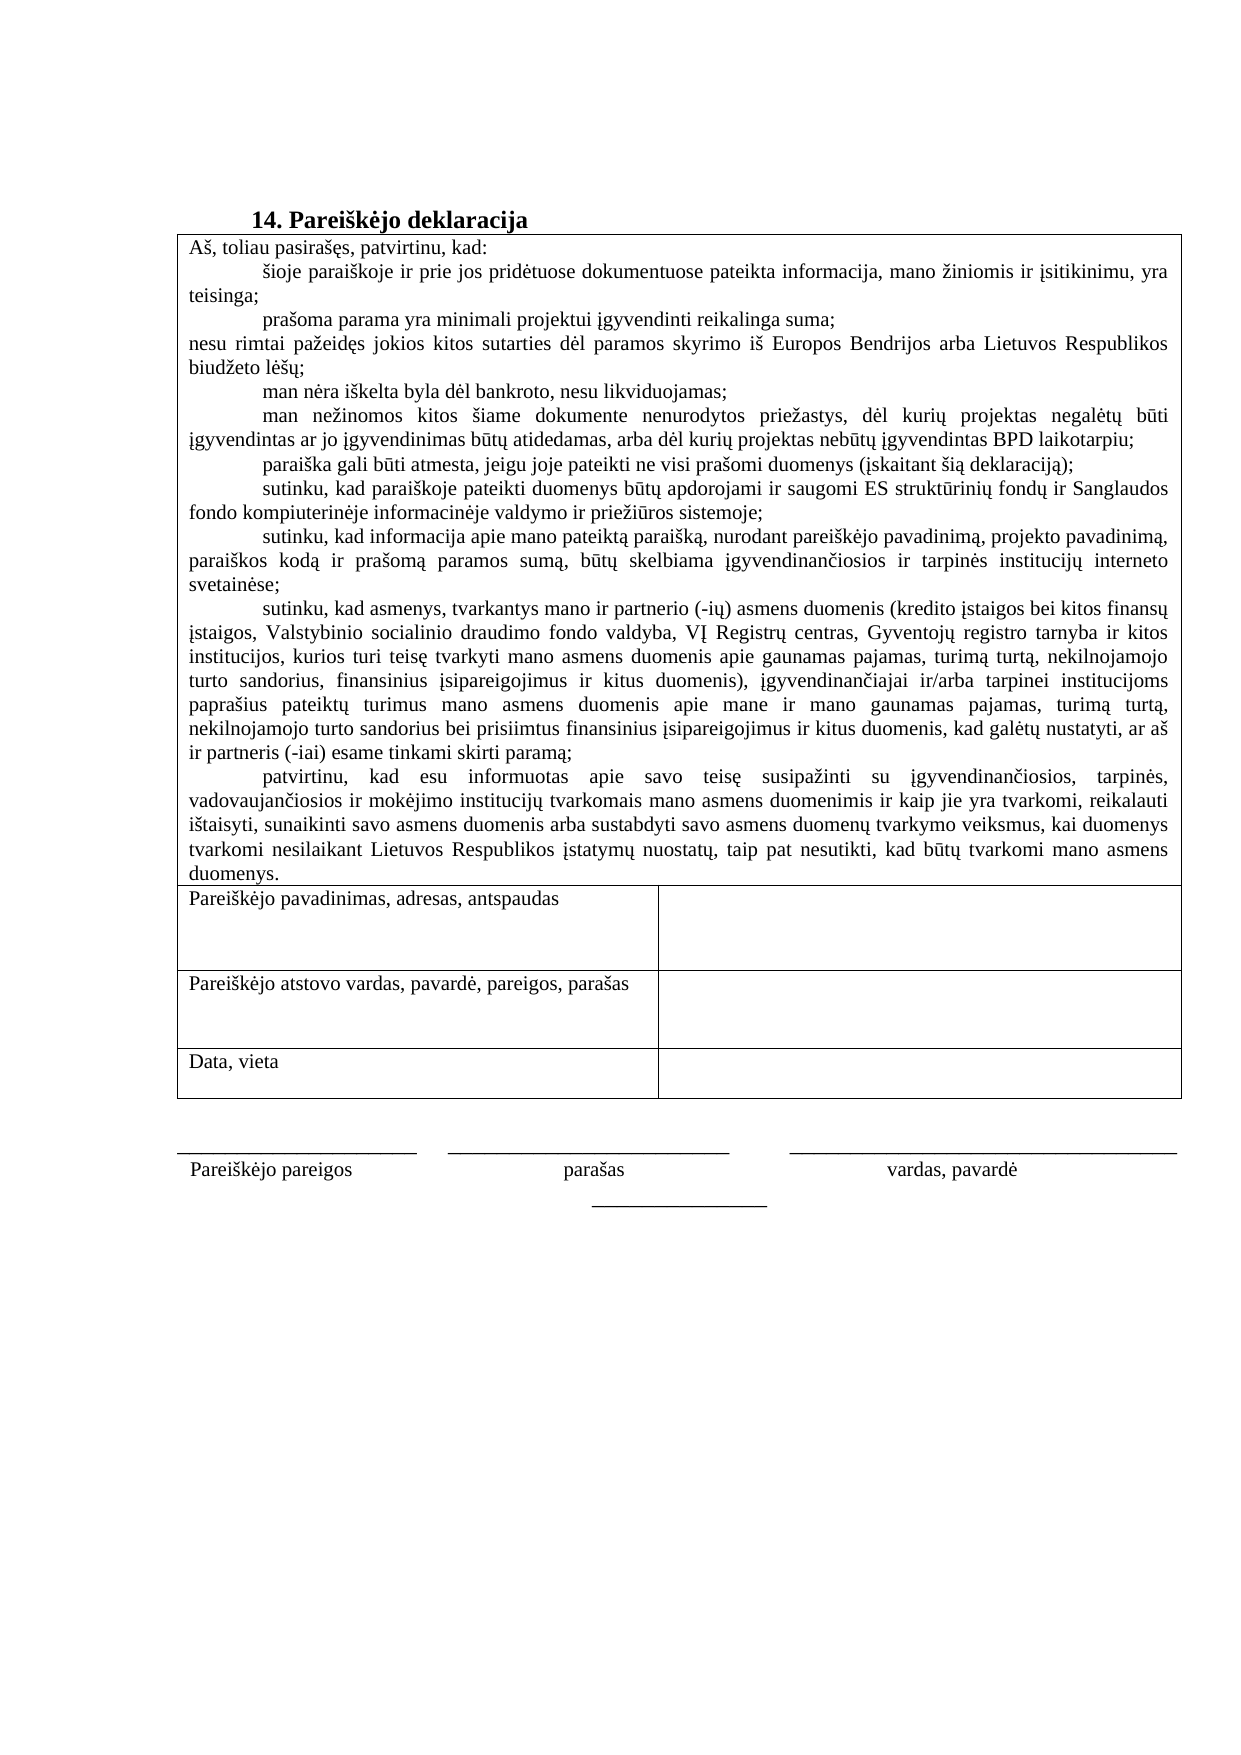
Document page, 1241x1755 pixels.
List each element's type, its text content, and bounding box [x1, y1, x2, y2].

table_header Aš, toliau pasirašęs, patvirtinu, kad: šioje paraiškoje ir prie jos pridėtuose dokumentuose pateikta informacija, mano žiniomis ir įsitikinimu, yra teisinga; prašoma parama yra minimali projektui įgyvendinti reikalinga suma; nesu rimtai pažeidęs jokios kitos sutarties dėl paramos skyrimo iš Europos Bendrijos arba Lietuvos Respublikos biudžeto lėšų; man nėra iškelta byla dėl bankroto, nesu likviduojamas; man nežinomos kitos šiame dokumente nenurodytos priežastys, dėl kurių projektas negalėtų būti įgyvendintas ar jo įgyvendinimas būtų atidedamas, arba dėl kurių projektas nebūtų įgyvendintas BPD laikotarpiu; paraiška gali būti atmesta, jeigu joje pateikti ne visi prašomi duomenys (įskaitant šią deklaraciją); sutinku, kad paraiškoje pateikti duomenys būtų apdorojami ir saugomi ES struktūrinių fondų ir Sanglaudos fondo kompiuterinėje informacinėje valdymo ir priežiūros sistemoje; sutinku, kad informacija apie mano pateiktą paraišką, nurodant pareiškėjo pavadinimą, projekto pavadinimą, paraiškos kodą ir prašomą paramos sumą, būtų skelbiama įgyvendinančiosios ir tarpinės institucijų interneto svetainėse; sutinku, kad asmenys, tvarkantys mano ir partnerio (-ių) asmens duomenis (kredito įstaigos bei kitos finansų įstaigos, Valstybinio socialinio draudimo fondo valdyba, VĮ Registrų centras, Gyventojų registro tarnyba ir kitos institucijos, kurios turi teisę tvarkyti mano asmens duomenis apie gaunamas pajamas, turimą turtą, nekilnojamojo turto sandorius, finansinius įsipareigojimus ir kitus duomenis), įgyvendinančiajai ir/arba tarpinei institucijoms paprašius pateiktų turimus mano asmens duomenis apie mane ir mano gaunamas pajamas, turimą turtą, nekilnojamojo turto sandorius bei prisiimtus finansinius įsipareigojimus ir kitus duomenis, kad galėtų nustatyti, ar aš ir partneris (-iai) esame tinkami skirti paramą; patvirtinu, kad esu informuotas apie savo teisę susipažinti su įgyvendinančiosios, tarpinės, vadovaujančiosios ir mokėjimo institucijų tvarkomais mano asmens duomenimis ir kaip jie yra tvarkomi, reikalauti ištaisyti, sunaikinti savo asmens duomenis arba sustabdyti savo asmens duomenų tvarkymo veiksmus, kai duomenys tvarkomi nesilaikant Lietuvos Respublikos įstatymų nuostatų, taip pat nesutikti, kad būtų tvarkomi mano asmens duomenys. [178, 235, 1181, 884]
text Pareiškėjo pareigos parašas vardas, pavardė [177, 1157, 1181, 1181]
text ______________ [177, 1181, 1181, 1209]
table_cell Pareiškėjo atstovo vardas, pavardė, pareigos, parašas [178, 971, 658, 1048]
table_cell [659, 886, 1181, 969]
text 14. Pareiškėjo deklaracija [177, 205, 1181, 234]
table_cell [659, 1049, 1181, 1098]
table_cell Data, vieta [178, 1049, 658, 1098]
table_cell Pareiškėjo pavadinimas, adresas, antspaudas [178, 886, 658, 969]
table_cell [659, 971, 1181, 1048]
